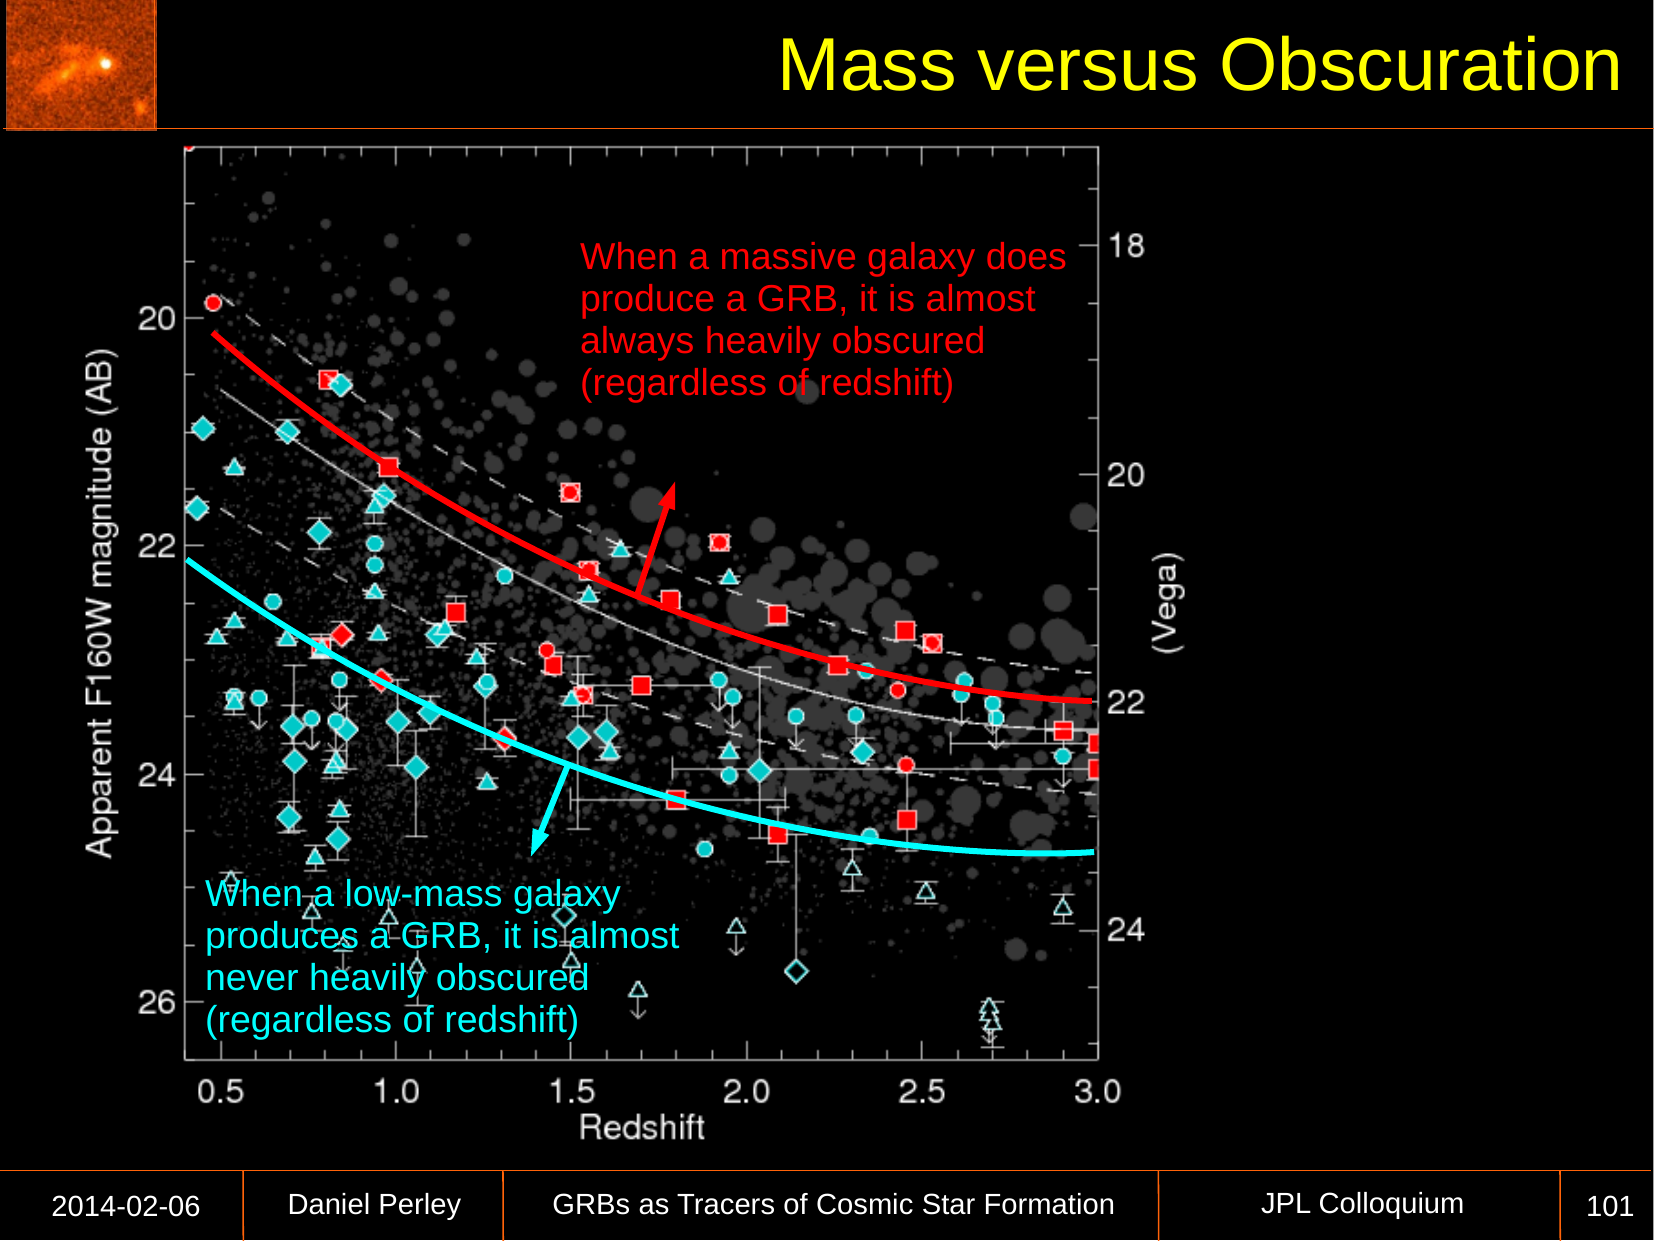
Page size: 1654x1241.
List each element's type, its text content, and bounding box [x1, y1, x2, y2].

picture [7, 0, 154, 128]
title Mass versus Obscuration [187, 21, 1624, 108]
picture [66, 132, 1205, 1145]
text_box When a massive galaxy does produce a GRB, it is almost always heavily obscured (regardless of redshift) [562, 225, 1088, 414]
text_box When a low-mass galaxy produces a GRB, it is almost never heavily obscured (regardless of redshift) [187, 862, 713, 1052]
